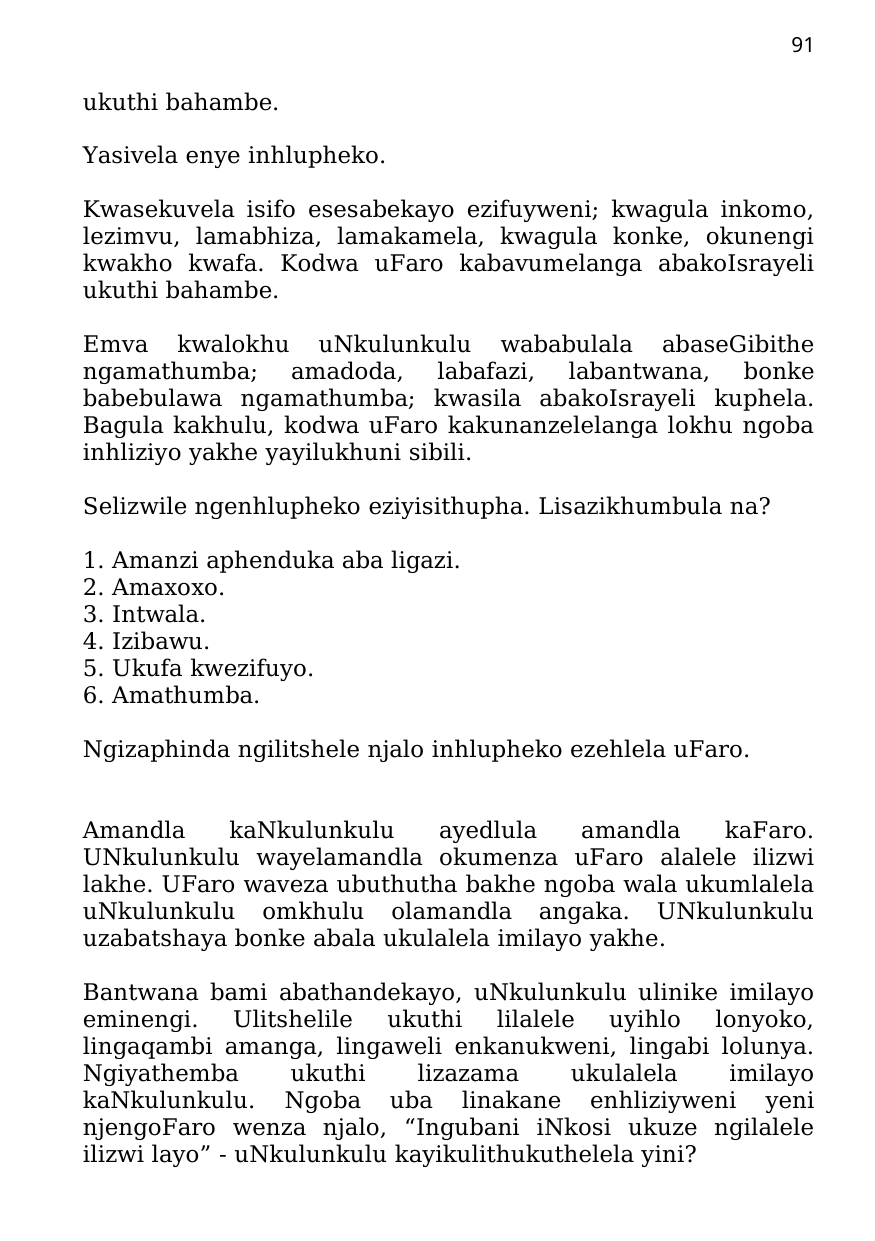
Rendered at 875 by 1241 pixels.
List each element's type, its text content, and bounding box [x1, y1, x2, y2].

text Bantwana bami abathandekayo, uNkulunkulu ulinike imilayo eminengi. Ulitshelile ukuthi lilalele uyihlo lonyoko, lingaqambi amanga, lingaweli enkanukweni, lingabi lolunya. Ngiyathemba ukuthi lizazama ukulalela imilayo kaNkulunkulu. Ngoba uba linakane enhliziyweni yeni njengoFaro wenza njalo, “Ingubani iNkosi ukuze ngilalele ilizwi layo” - uNkulunkulu kayikulithukuthelela yini? [83, 979, 815, 1168]
text Yasivela enye inhlupheko. [83, 142, 815, 169]
text 5. Ukufa kwezifuyo. [83, 655, 815, 682]
text 1. Amanzi aphenduka aba ligazi. [83, 547, 815, 574]
text Emva kwalokhu uNkulunkulu wababulala abaseGibithe ngamathumba; amadoda, labafazi, labantwana, bonke babebulawa ngamathumba; kwasila abakoIsrayeli kuphela. Bagula kakhulu, kodwa uFaro kakunanzelelanga lokhu ngoba inhliziyo yakhe yayilukhuni sibili. [83, 331, 815, 466]
text Selizwile ngenhlupheko eziyisithupha. Lisazikhumbula na? [83, 493, 815, 520]
text Ngizaphinda ngilitshele njalo inhlupheko ezehlela uFaro. [83, 736, 815, 763]
text ukuthi bahambe. [83, 88, 815, 115]
text Kwasekuvela isifo esesabekayo ezifuyweni; kwagula inkomo, lezimvu, lamabhiza, lamakamela, kwagula konke, okunengi kwakho kwafa. Kodwa uFaro kabavumelanga abakoIsrayeli ukuthi bahambe. [83, 196, 815, 304]
text 3. Intwala. [83, 601, 815, 628]
text 6. Amathumba. [83, 682, 815, 709]
text Amandla kaNkulunkulu ayedlula amandla kaFaro. UNkulunkulu wayelamandla okumenza uFaro alalele ilizwi lakhe. UFaro waveza ubuthutha bakhe ngoba wala ukumlalela uNkulunkulu omkhulu olamandla angaka. UNkulunkulu uzabatshaya bonke abala ukulalela imilayo yakhe. [83, 817, 815, 952]
text 2. Amaxoxo. [83, 574, 815, 601]
text 4. Izibawu. [83, 628, 815, 655]
